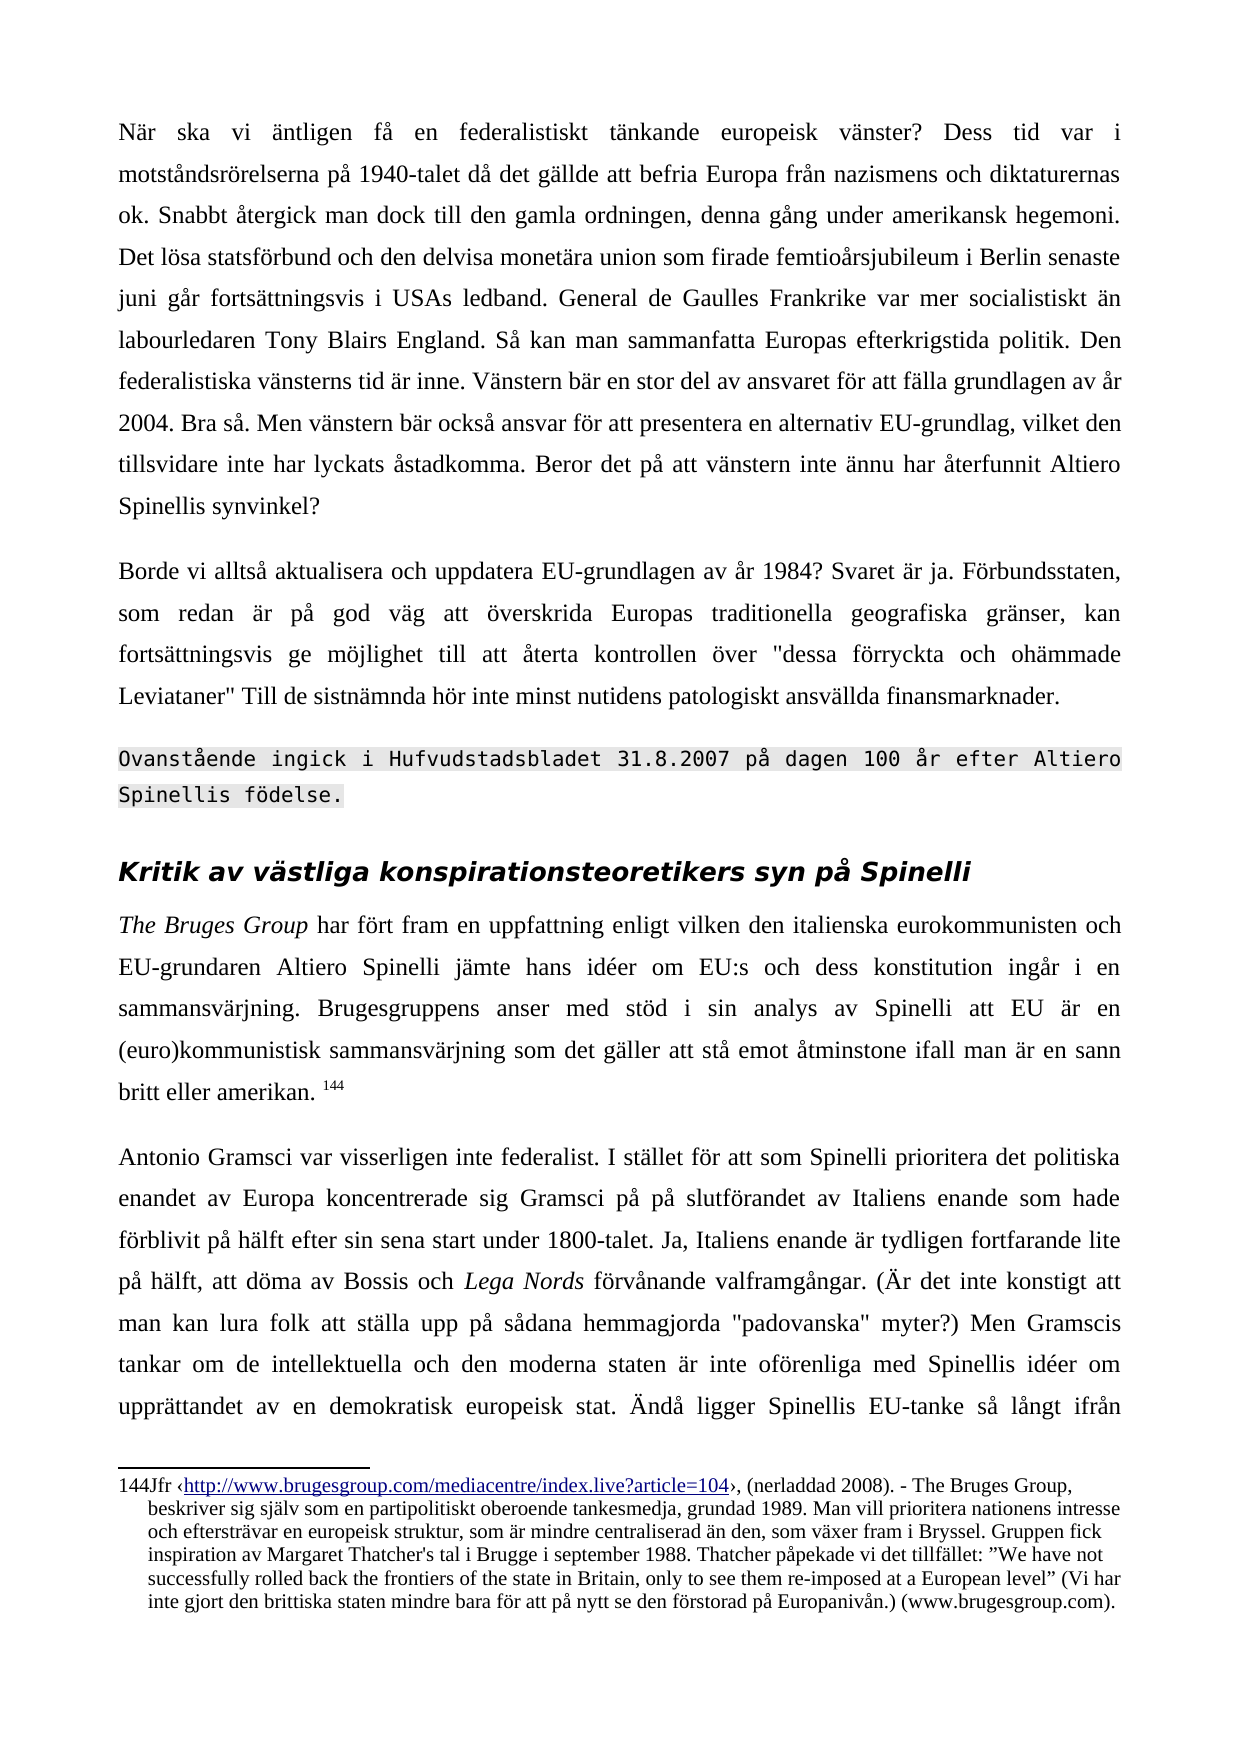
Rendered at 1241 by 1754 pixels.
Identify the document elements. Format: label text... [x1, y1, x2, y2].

text Borde vi alltså aktualisera och uppdatera EU-grundlagen av år 1984? Svaret är ja. Förbundsstaten, som redan är på god väg att överskrida Europas traditionella geografiska gränser, kan fortsättningsvis ge möjlighet till att återta kontrollen över "dessa förryckta och ohämmade Leviataner" Till de sistnämnda hör inte minst nutidens patologiskt ansvällda finansmarknader. [118, 557, 1122, 710]
text Antonio Gramsci var visserligen inte federalist. I stället för att som Spinelli prioritera det politiska enandet av Europa koncentrerade sig Gramsci på på slutförandet av Italiens enande som hade förblivit på hälft efter sin sena start under 1800-talet. Ja, Italiens enande är tydligen fortfarande lite på hälft, att döma av Bossis och Lega Nords förvånande valframgångar. (Är det inte konstigt att man kan lura folk att ställa upp på sådana hemmagjorda "padovanska" myter?) Men Gramscis tankar om de intellektuella och den moderna staten är inte oförenliga med Spinellis idéer om upprättandet av en demokratisk europeisk stat. Ändå ligger Spinellis EU-tanke så långt ifrån [118, 1143, 1122, 1420]
text The Bruges Group har fört fram en uppfattning enligt vilken den italienska eurokommunisten och EU-grundaren Altiero Spinelli jämte hans idéer om EU:s och dess konstitution ingår i en sammansvärjning. Brugesgruppens anser med stöd i sin analys av Spinelli att EU är en (euro)kommunistisk sammansvärjning som det gäller att stå emot åtminstone ifall man är en sann britt eller amerikan. [118, 911, 1122, 1105]
text Jfr ‹http://www.brugesgroup.com/mediacentre/index.live?article=104›, (nerladdad 2008). - The Bruges Group, beskriver sig själv som en partipolitiskt oberoende tankesmedja, grundad 1989. Man vill prioritera nationens intresse och eftersträvar en europeisk struktur, som är mindre centraliserad än den, som växer fram i Bryssel. Gruppen fick inspiration av Margaret Thatcher's tal i Brugge i september 1988. Thatcher påpekade vi det tillfället: ”We have not successfully rolled back the frontiers of the state in Britain, only to see them re-imposed at a European level” (Vi har inte gjort den brittiska staten mindre bara för att på nytt se den förstorad på Europanivån.) (www.brugesgroup.com). [118, 1474, 1122, 1613]
subtitle Kritik av västliga konspirationsteoretikers syn på Spinelli [118, 857, 1122, 887]
text När ska vi äntligen få en federalistiskt tänkande europeisk vänster? Dess tid var i motståndsrörelserna på 1940-talet då det gällde att befria Europa från nazismens och diktaturernas ok. Snabbt återgick man dock till den gamla ordningen, denna gång under amerikansk hegemoni. Det lösa statsförbund och den delvisa monetära union som firade femtioårsjubileum i Berlin senaste juni går fortsättningsvis i USAs ledband. General de Gaulles Frankrike var mer socialistiskt än labourledaren Tony Blairs England. Så kan man sammanfatta Europas efterkrigstida politik. Den federalistiska vänsterns tid är inne. Vänstern bär en stor del av ansvaret för att fälla grundlagen av år 2004. Bra så. Men vänstern bär också ansvar för att presentera en alternativ EU-grundlag, vilket den tillsvidare inte har lyckats åstadkomma. Beror det på att vänstern inte ännu har återfunnit Altiero Spinellis synvinkel? [118, 118, 1122, 520]
text Ovanstående ingick i Hufvudstadsbladet 31.8.2007 på dagen 100 år efter Altiero Spinellis födelse. [118, 747, 1122, 808]
